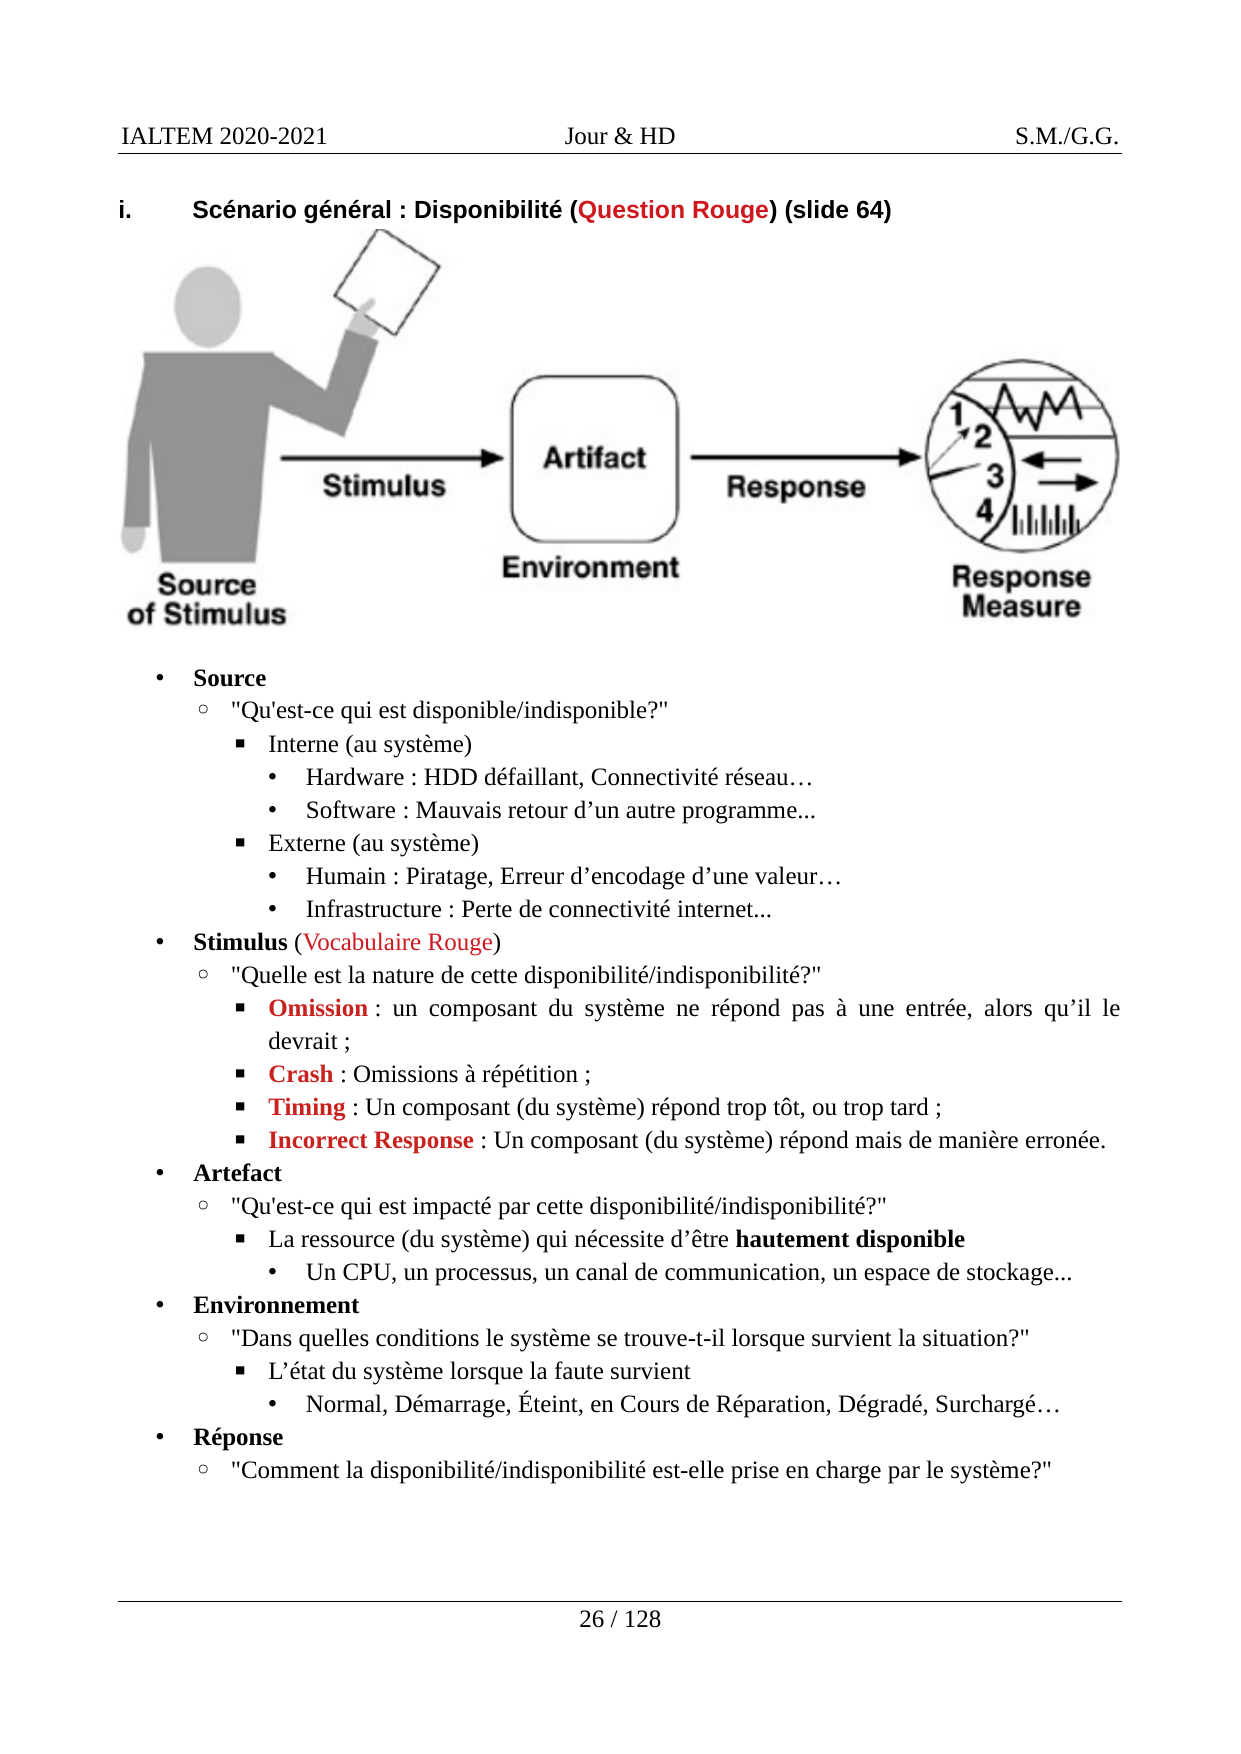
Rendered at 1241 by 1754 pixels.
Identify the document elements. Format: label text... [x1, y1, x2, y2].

list Artefact [156, 1158, 1122, 1187]
list Un CPU, un processus, un canal de communication, un espace de stockage... [268, 1257, 1122, 1286]
list Normal, Démarrage, Éteint, en Cours de Réparation, Dégradé, Surchargé… [268, 1389, 1122, 1418]
list Crash : Omissions à répétition ; [231, 1059, 1122, 1088]
list Humain : Piratage, Erreur d’encodage d’une valeur… [268, 861, 1122, 889]
list "Quelle est la nature de cette disponibilité/indisponibilité?" [193, 960, 1122, 988]
list Source [156, 663, 1122, 691]
list "Qu'est-ce qui est impacté par cette disponibilité/indisponibilité?" [193, 1191, 1122, 1220]
list "Comment la disponibilité/indisponibilité est-elle prise en charge par le système?" [193, 1455, 1122, 1484]
list Externe (au système) [231, 828, 1122, 856]
list Stimulus (Vocabulaire Rouge) [156, 927, 1122, 956]
list Software : Mauvais retour d’un autre programme... [268, 795, 1122, 823]
list La ressource (du système) qui nécessite d’être hautement disponible [231, 1224, 1122, 1253]
list Hardware : HDD défaillant, Connectivité réseau… [268, 762, 1122, 790]
list Omission : un composant du système ne répond pas à une entrée, alors qu’il le devrait ; [231, 993, 1122, 1054]
list Infrastructure : Perte de connectivité internet... [268, 894, 1122, 922]
list Incorrect Response : Un composant (du système) répond mais de manière erronée. [231, 1125, 1122, 1154]
list Réponse [156, 1422, 1122, 1451]
list "Qu'est-ce qui est disponible/indisponible?" [193, 696, 1122, 724]
list Timing : Un composant (du système) répond trop tôt, ou trop tard ; [231, 1092, 1122, 1121]
picture [118, 229, 1123, 630]
list L’état du système lorsque la faute survient [231, 1356, 1122, 1385]
subtitle Scénario général : Disponibilité (Question Rouge) (slide 64) [118, 195, 1122, 223]
list Interne (au système) [231, 729, 1122, 757]
list Environnement [156, 1290, 1122, 1319]
list "Dans quelles conditions le système se trouve-t-il lorsque survient la situation?" [193, 1323, 1122, 1352]
